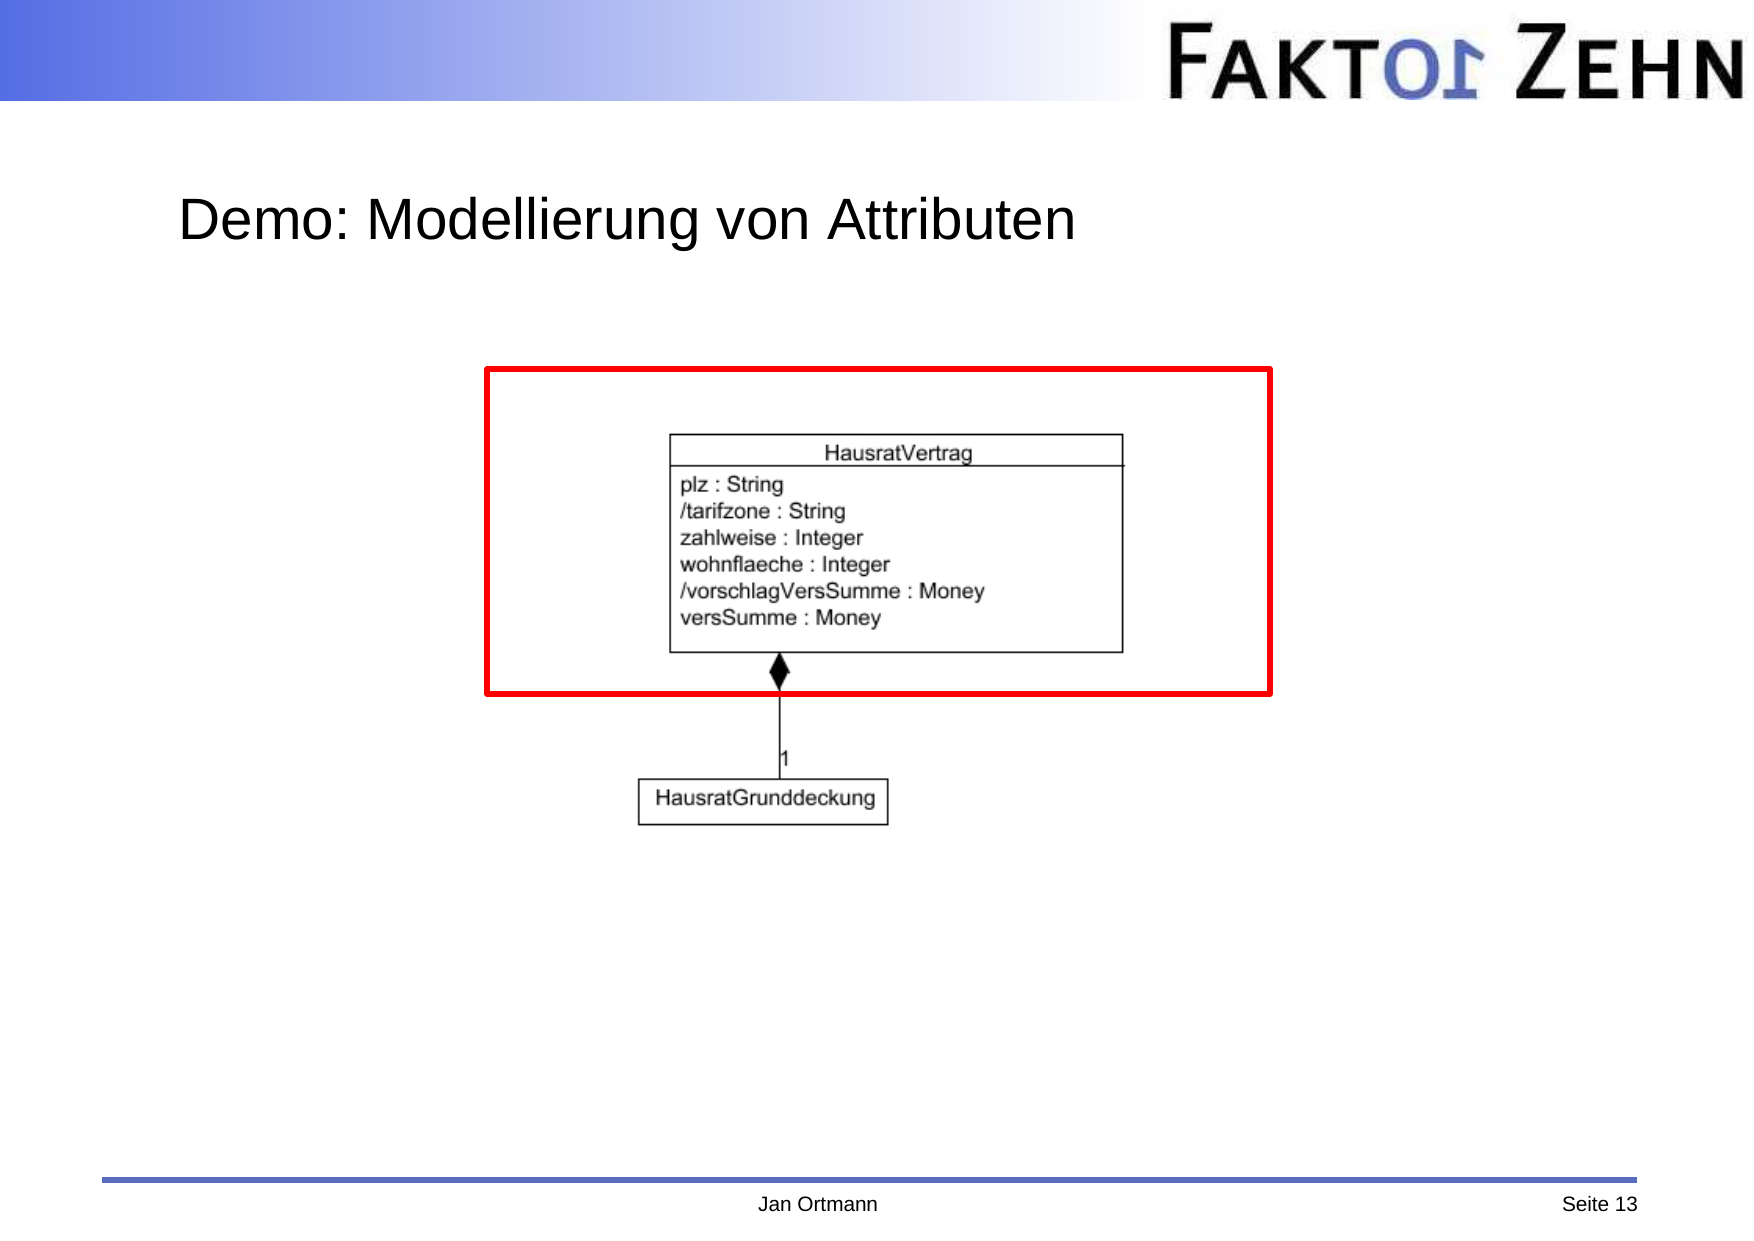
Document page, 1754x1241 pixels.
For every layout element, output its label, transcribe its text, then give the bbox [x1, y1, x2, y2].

picture [607, 387, 1155, 691]
picture [607, 697, 1155, 857]
title Demo: Modellierung von Attributen [179, 142, 1576, 296]
picture [1162, 7, 1752, 100]
